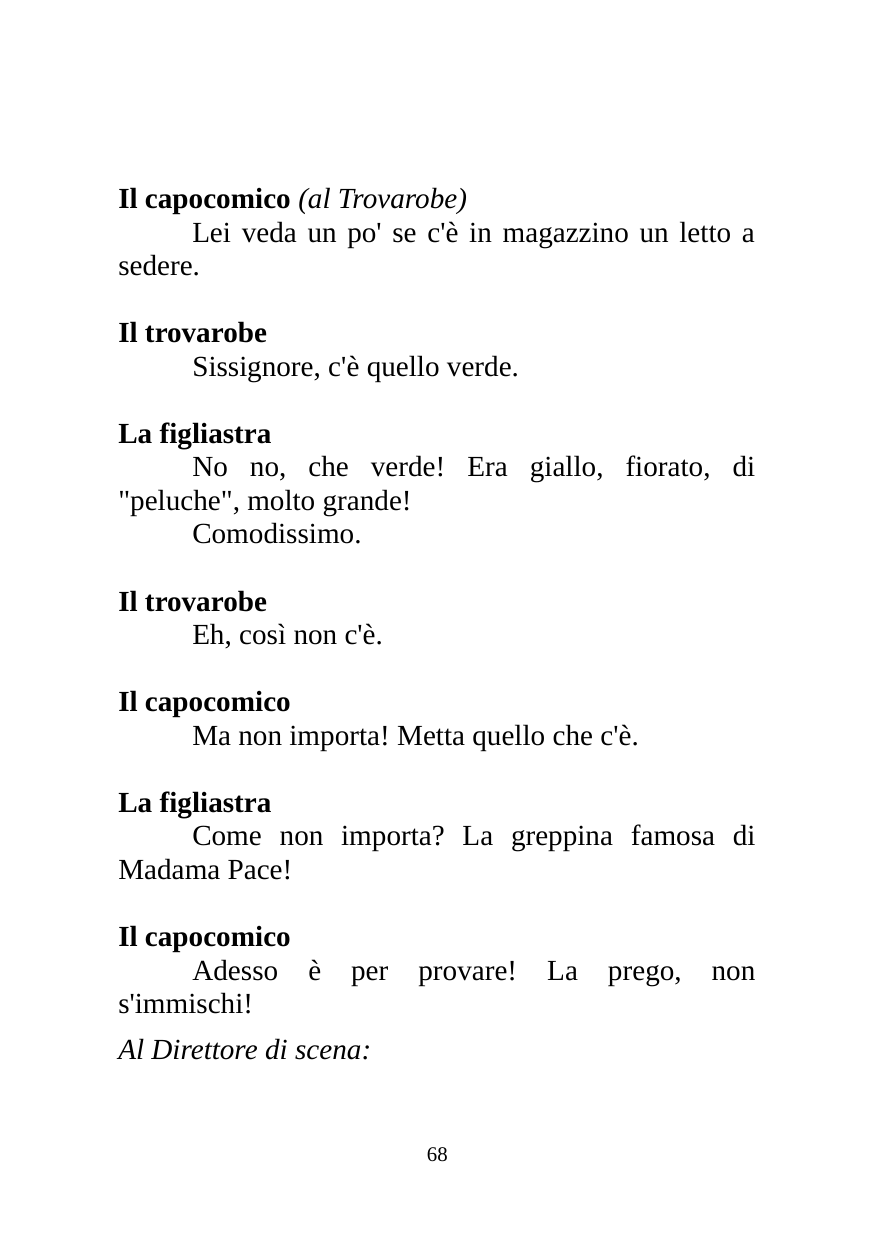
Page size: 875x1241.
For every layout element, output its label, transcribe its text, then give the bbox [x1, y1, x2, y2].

text Il capocomico (al Trovarobe) [118, 181, 756, 215]
text Ma non importa! Metta quello che c'è. [118, 718, 756, 751]
text Lei veda un po' se c'è in magazzino un letto a sedere. [118, 215, 756, 282]
text Il trovarobe [118, 315, 756, 349]
text Al Direttore di scena: [118, 1032, 756, 1066]
text Sissignore, c'è quello verde. [118, 349, 756, 382]
text No no, che verde! Era giallo, fiorato, di "peluche", molto grande! [118, 449, 756, 517]
text Adesso è per provare! La prego, non s'immischi! [118, 953, 756, 1020]
text La figliastra [118, 416, 756, 449]
text La figliastra [118, 785, 756, 818]
text Il capocomico [118, 684, 756, 718]
text Comodissimo. [118, 517, 756, 550]
text Il trovarobe [118, 584, 756, 617]
text Come non importa? La greppina famosa di Madama Pace! [118, 818, 756, 886]
text Il capocomico [118, 919, 756, 953]
text Eh, così non c'è. [118, 617, 756, 651]
